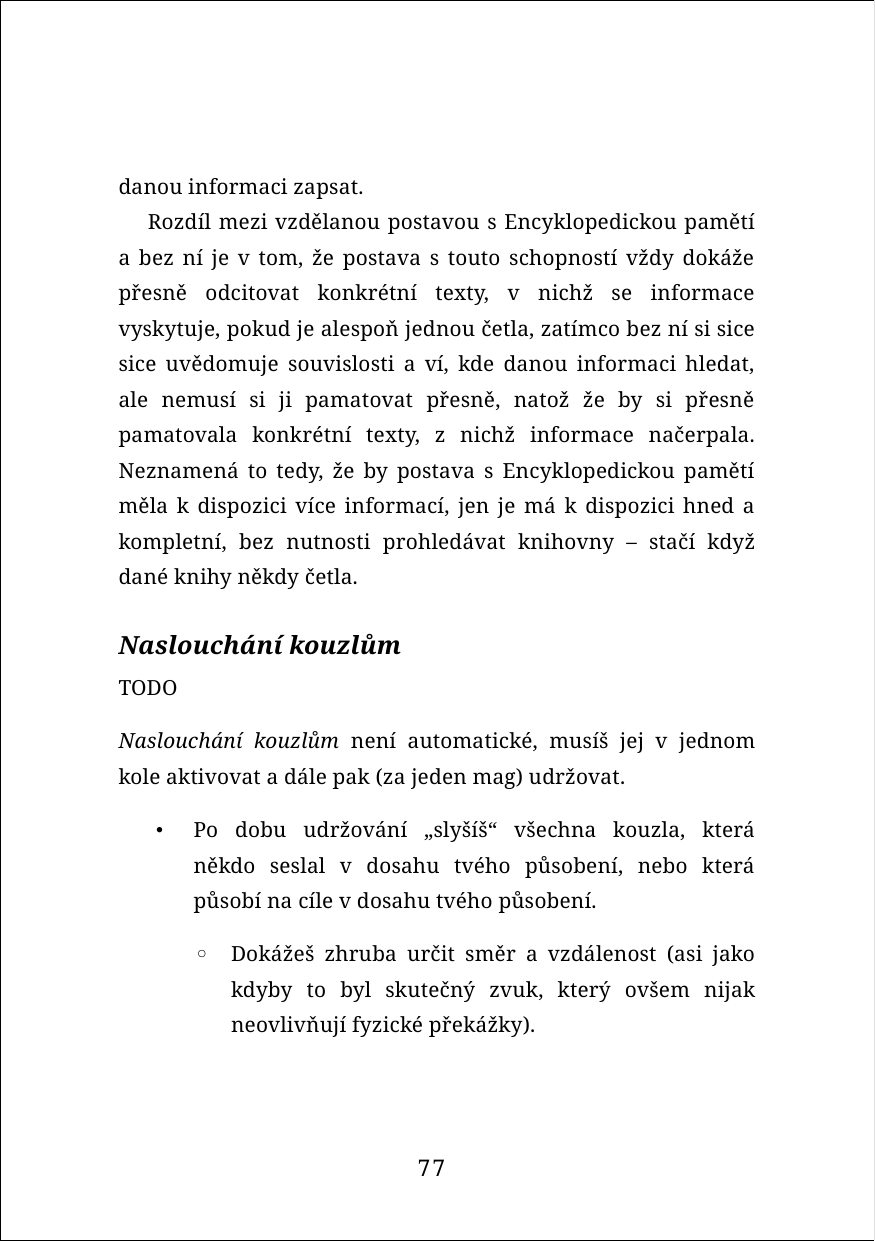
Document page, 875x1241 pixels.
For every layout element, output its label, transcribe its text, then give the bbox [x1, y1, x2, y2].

text danou informaci zapsat. Rozdíl mezi vzdělanou postavou s Encyklopedickou pamětí a bez ní je v tom, že postava s touto schopností vždy dokáže přesně odcitovat konkrétní texty, v nichž se informace vyskytuje, pokud je alespoň jednou četla, zatímco bez ní si sice sice uvědomuje souvislosti a ví, kde danou informaci hledat, ale nemusí si ji pamatovat přesně, natož že by si přesně pamatovala konkrétní texty, z nichž informace načerpala. Neznamená to tedy, že by postava s Encyklopedickou pamětí měla k dispozici více informací, jen je má k dispozici hned a kompletní, bez nutnosti prohledávat knihovny – stačí když dané knihy někdy četla. [118, 172, 756, 591]
text Naslouchání kouzlům není automatické, musíš jej v jednom kole aktivovat a dále pak (za jeden mag) udržovat. [118, 727, 756, 791]
list Dokážeš zhruba určit směr a vzdálenost (asi jako kdyby to byl skutečný zvuk, který ovšem nijak neovlivňují fyzické překážky). [193, 939, 756, 1039]
list Po dobu udržování „slyšíš“ všechna kouzla, která někdo seslal v dosahu tvého působení, nebo která působí na cíle v dosahu tvého působení. [156, 815, 756, 915]
text TODO [118, 673, 756, 702]
subtitle Naslouchání kouzlům [118, 627, 756, 662]
